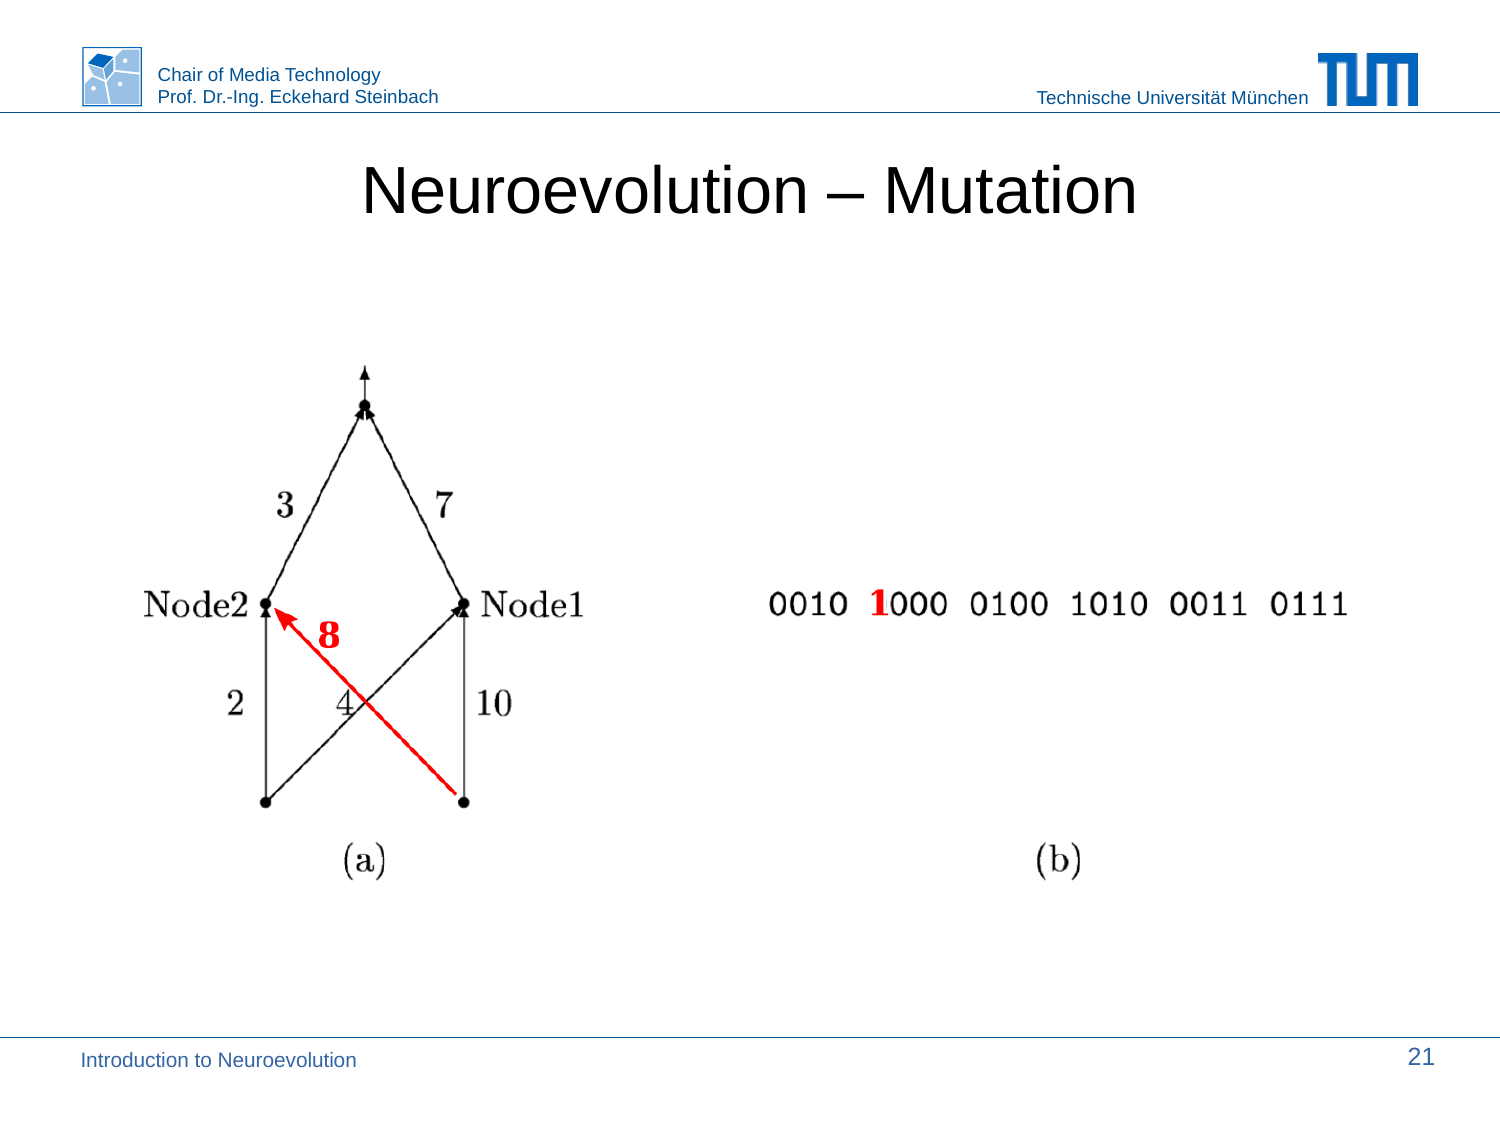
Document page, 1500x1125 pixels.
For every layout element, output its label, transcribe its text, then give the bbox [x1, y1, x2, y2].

text_box Introduction to Neuroevolution [65, 1041, 406, 1081]
text_box [1392, 1035, 1471, 1090]
picture [1318, 53, 1418, 106]
picture [142, 363, 1348, 881]
title Neuroevolution – Mutation [83, 139, 1417, 239]
